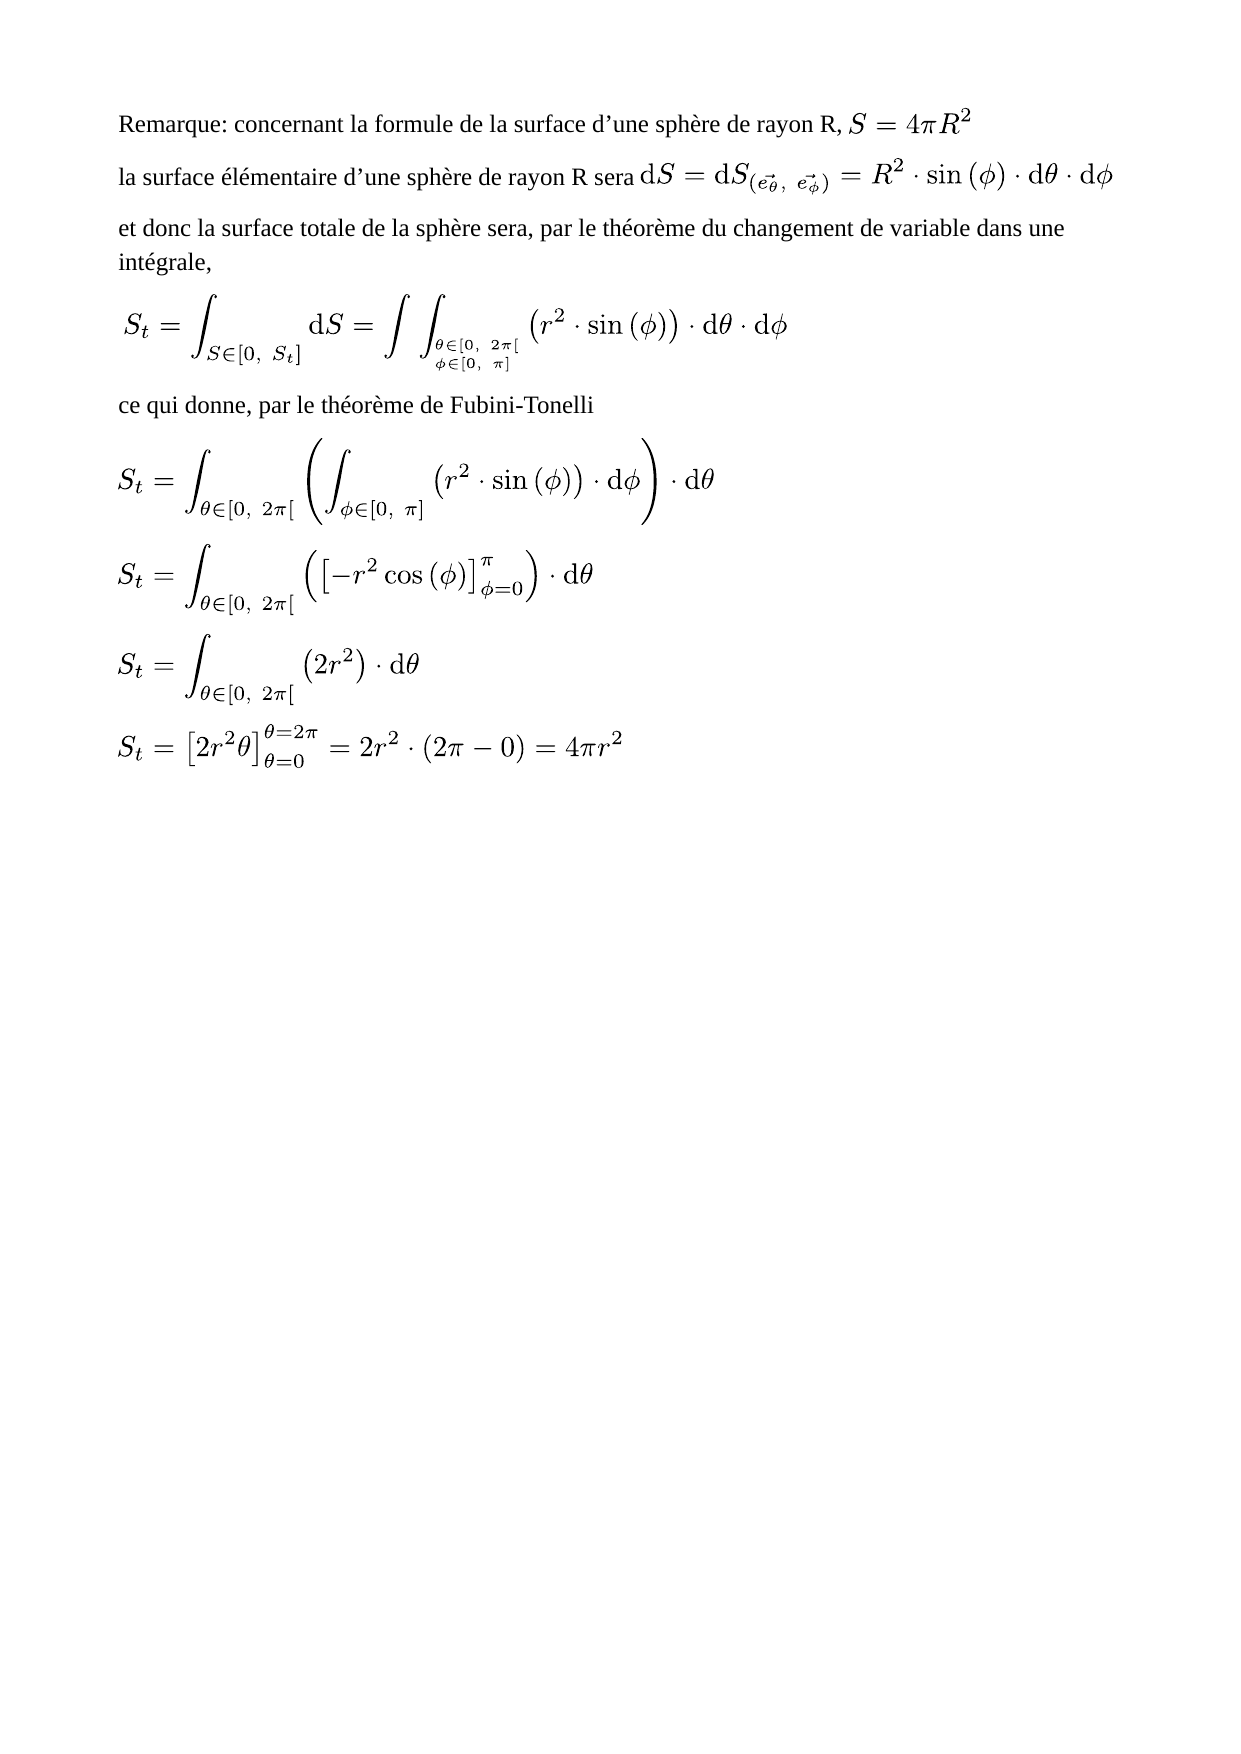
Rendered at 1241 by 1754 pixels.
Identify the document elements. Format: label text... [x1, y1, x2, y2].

text la surface élémentaire d’une sphère de rayon R sera [118, 158, 895, 195]
text Remarque: concernant la formule de la surface d’une sphère de rayon R, [118, 108, 1122, 139]
text [813, 158, 1122, 195]
text et donc la surface totale de la sphère sera, par le théorème du changement de variable dans une intégrale, [118, 213, 1122, 275]
text ce qui donne, par le théorème de Fubini-Tonelli [118, 390, 1122, 419]
